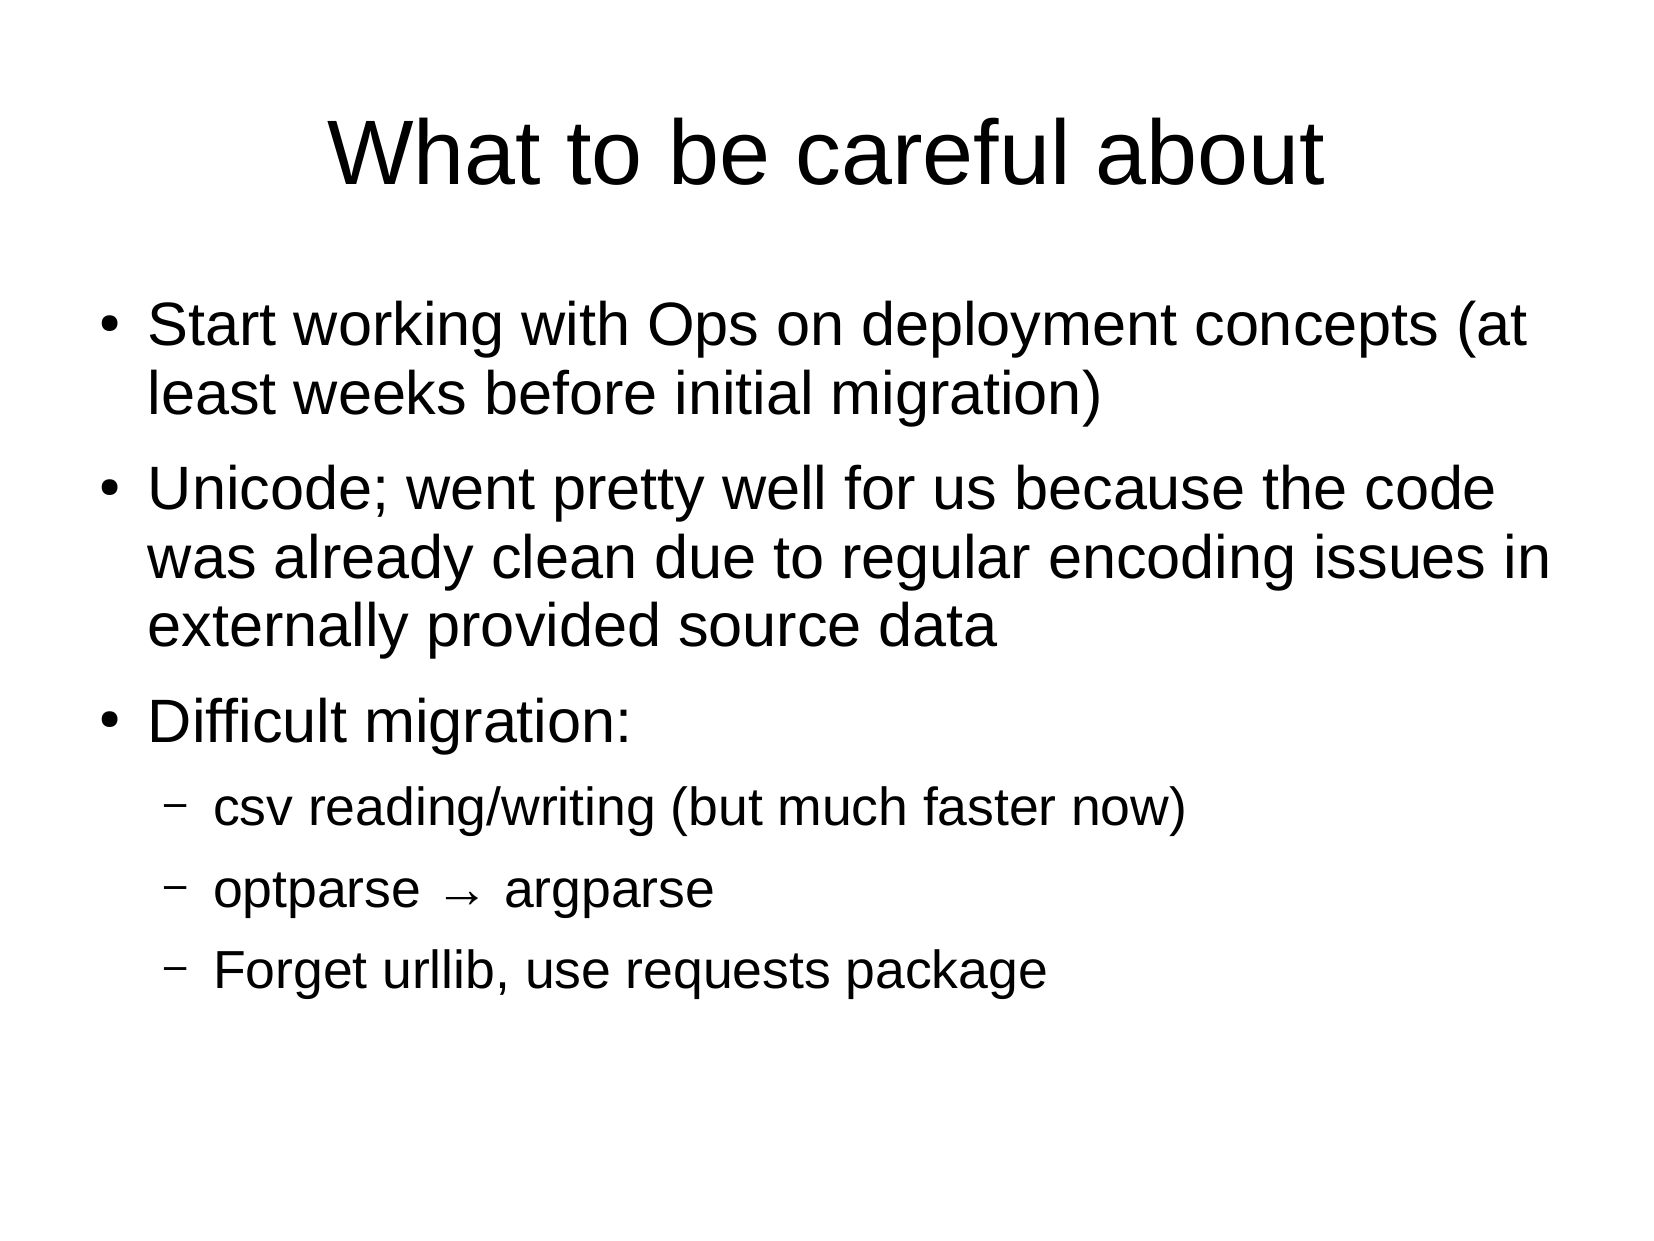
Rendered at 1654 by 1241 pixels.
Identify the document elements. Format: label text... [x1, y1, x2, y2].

list Start working with Ops on deployment concepts (at least weeks before initial migration) Unicode; went pretty well for us because the code was already clean due to regular encoding issues in externally provided source data Difficult migration: csv reading/writing (but much faster now) optparse → argparse Forget urllib, use requests package [82, 290, 1571, 1010]
title What to be careful about [82, 49, 1571, 257]
